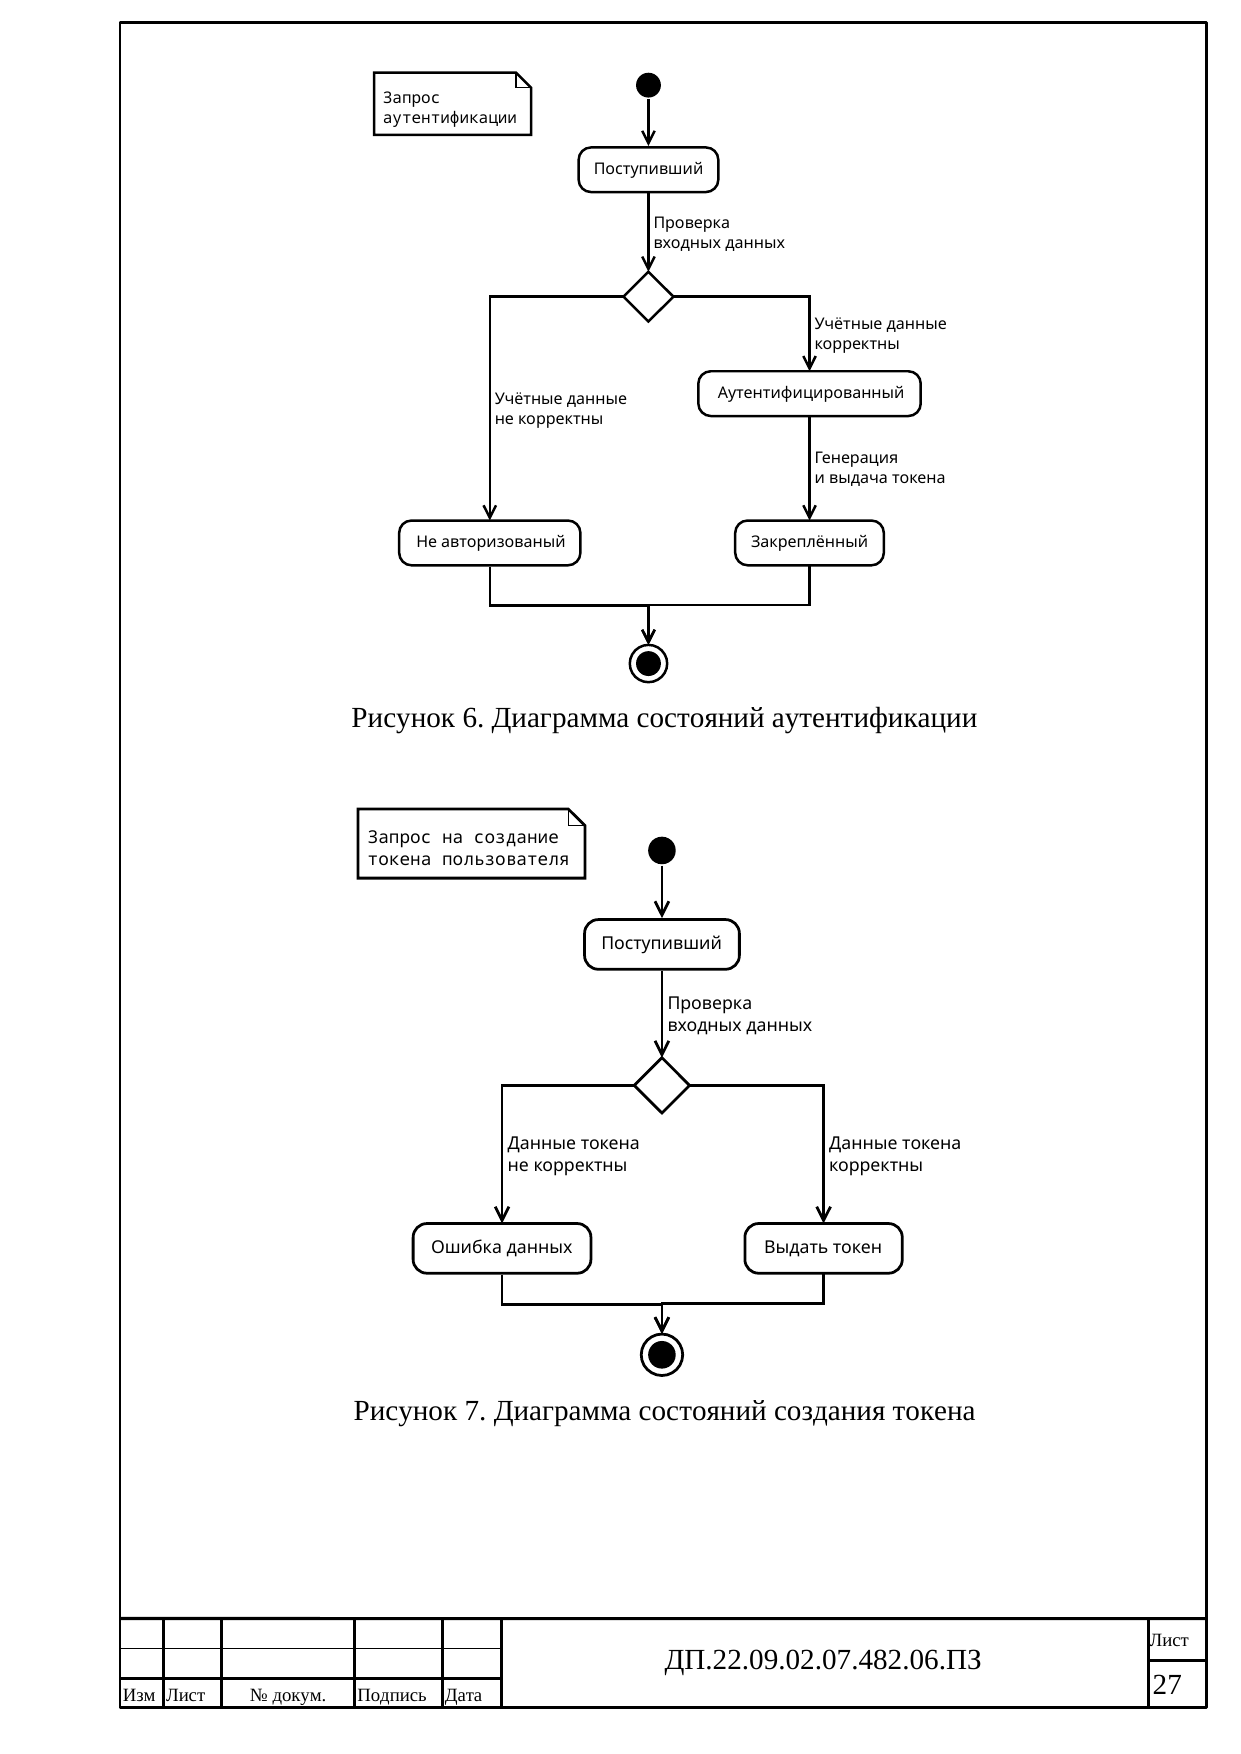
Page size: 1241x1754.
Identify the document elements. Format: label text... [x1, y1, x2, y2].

text Рисунок 6. Диаграмма состояний аутентификации [211, 71, 1117, 734]
text Рисунок 7. Диаграмма состояний создания токена [177, 807, 1152, 1427]
